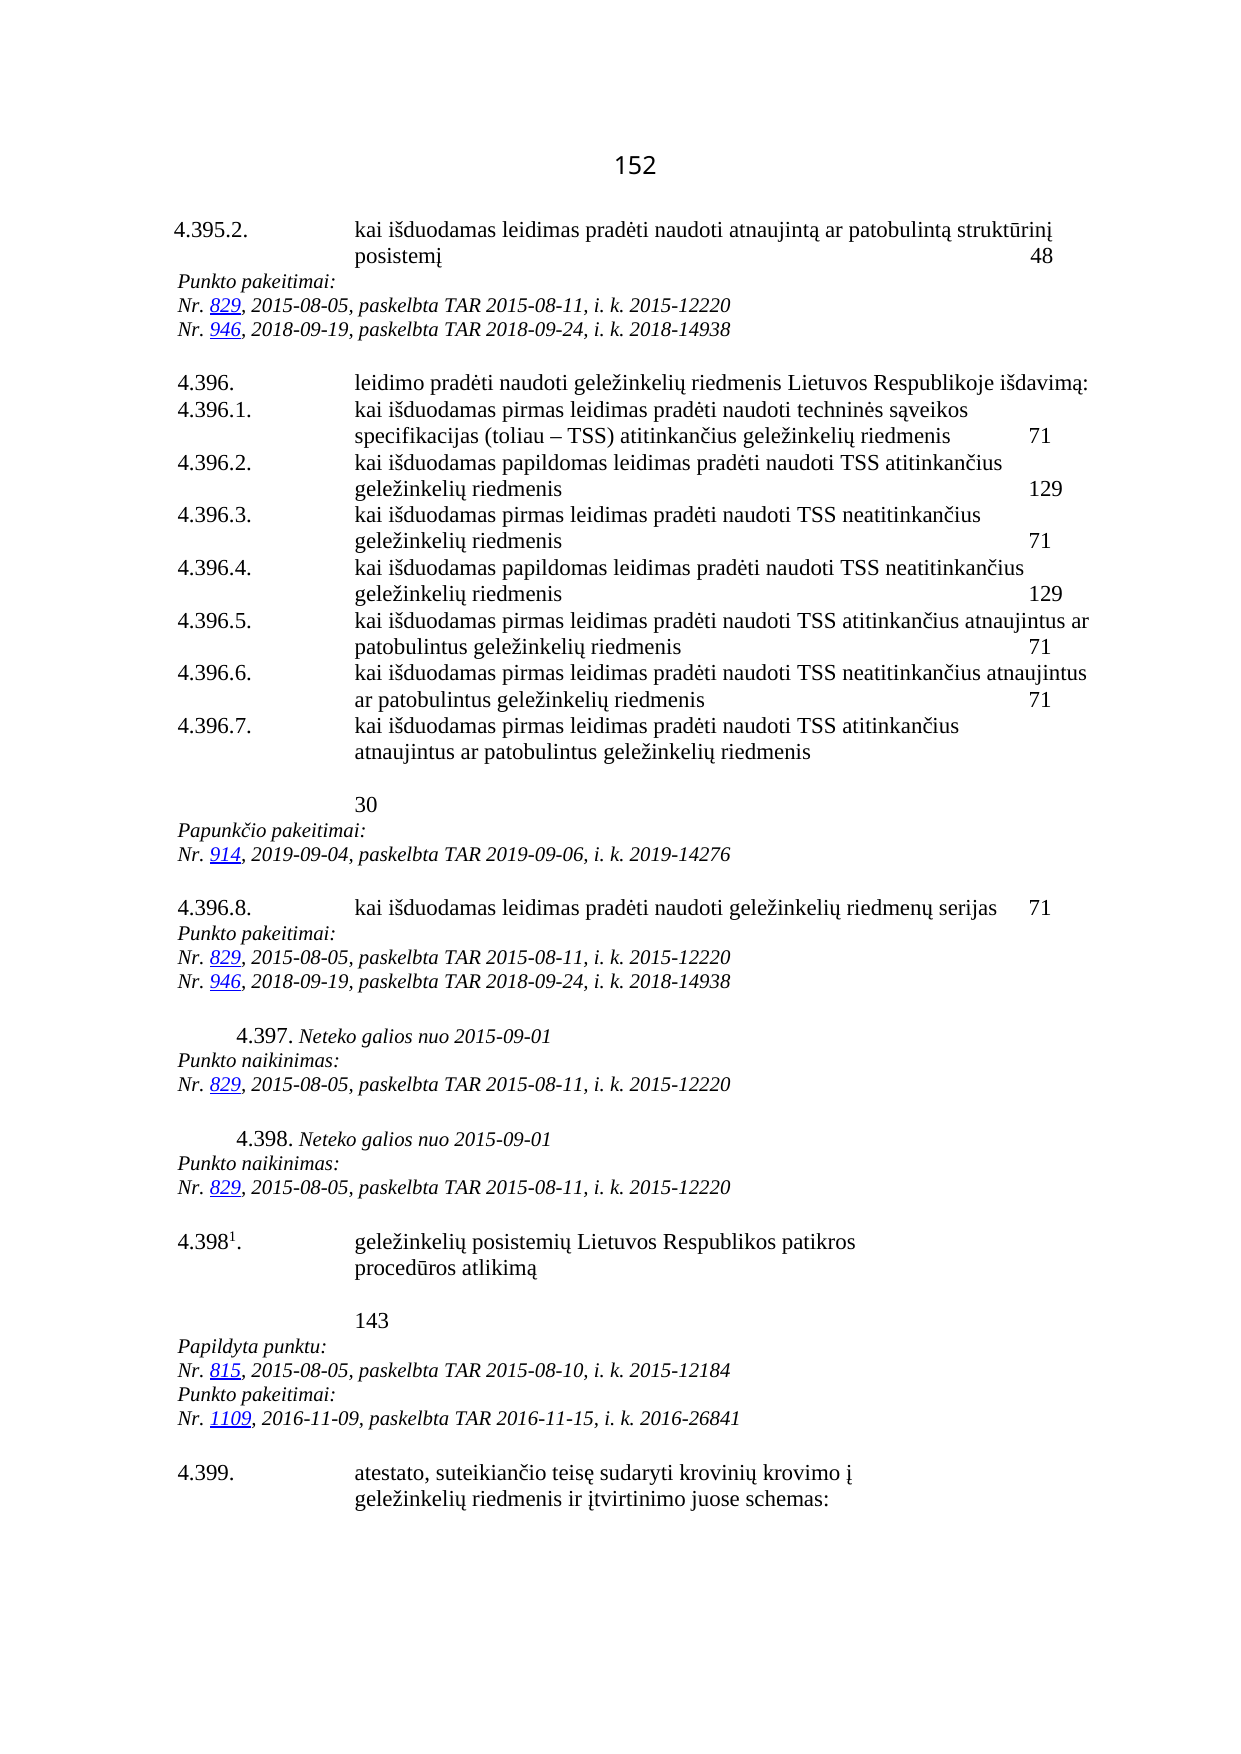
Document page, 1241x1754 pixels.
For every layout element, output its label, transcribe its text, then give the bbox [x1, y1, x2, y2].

text Papunkčio pakeitimai: [177, 817, 1093, 842]
text Punkto pakeitimai: [177, 921, 1093, 945]
text 4.399. atestato, suteikiančio teisę sudaryti krovinių krovimo į [177, 1458, 945, 1485]
text Punkto pakeitimai: [177, 268, 1093, 293]
text Nr. 946, 2018-09-19, paskelbta TAR 2018-09-24, i. k. 2018-14938 [177, 969, 1093, 993]
text Nr. 829, 2015-08-05, paskelbta TAR 2015-08-11, i. k. 2015-12220 [177, 945, 1093, 969]
text Nr. 914, 2019-09-04, paskelbta TAR 2019-09-06, i. k. 2019-14276 [177, 842, 1093, 866]
text 4.396.7. kai išduodamas pirmas leidimas pradėti naudoti TSS atitinkančius atnaujintus ar patobulintus geležinkelių riedmenis 30 [177, 712, 1034, 817]
text geležinkelių riedmenis ir įtvirtinimo juose schemas: [354, 1485, 945, 1511]
text Nr. 829, 2015-08-05, paskelbta TAR 2015-08-11, i. k. 2015-12220 [177, 293, 1093, 317]
text procedūros atlikimą 143 [354, 1254, 892, 1333]
text 4.396. leidimo pradėti naudoti geležinkelių riedmenis Lietuvos Respublikoje išdavimą: [177, 369, 1093, 396]
text 4.397. Neteko galios nuo 2015-09-01 [177, 1022, 1093, 1048]
text 4.396.1. kai išduodamas pirmas leidimas pradėti naudoti techninės sąveikos specifikacijas (toliau – TSS) atitinkančius geležinkelių riedmenis 71 [177, 396, 1093, 448]
text Nr. 1109, 2016-11-09, paskelbta TAR 2016-11-15, i. k. 2016-26841 [177, 1406, 1093, 1430]
text 4.396.4. kai išduodamas papildomas leidimas pradėti naudoti TSS neatitinkančius geležinkelių riedmenis 129 [177, 554, 1093, 607]
text 4.396.8. kai išduodamas leidimas pradėti naudoti geležinkelių riedmenų serijas 71 [177, 894, 1093, 921]
text 4.398. Neteko galios nuo 2015-09-01 [177, 1125, 1093, 1151]
text Nr. 829, 2015-08-05, paskelbta TAR 2015-08-11, i. k. 2015-12220 [177, 1072, 1093, 1096]
text 4.396.5. kai išduodamas pirmas leidimas pradėti naudoti TSS atitinkančius atnaujintus ar patobulintus geležinkelių riedmenis 71 [177, 607, 1093, 659]
text Papildyta punktu: [177, 1333, 1093, 1358]
text Nr. 815, 2015-08-05, paskelbta TAR 2015-08-10, i. k. 2015-12184 [177, 1358, 1093, 1382]
text 4.395.2. kai išduodamas leidimas pradėti naudoti atnaujintą ar patobulintą struktūrinį posistemį 48 [174, 216, 1093, 268]
text 4.396.2. kai išduodamas papildomas leidimas pradėti naudoti TSS atitinkančius geležinkelių riedmenis 129 [177, 448, 1093, 501]
text 4.396.6. kai išduodamas pirmas leidimas pradėti naudoti TSS neatitinkančius atnaujintus ar patobulintus geležinkelių riedmenis 71 [177, 659, 1093, 712]
text 4.3981. geležinkelių posistemių Lietuvos Respublikos patikros [177, 1228, 892, 1254]
text 4.396.3. kai išduodamas pirmas leidimas pradėti naudoti TSS neatitinkančius geležinkelių riedmenis 71 [177, 501, 1093, 554]
text Nr. 946, 2018-09-19, paskelbta TAR 2018-09-24, i. k. 2018-14938 [177, 317, 1093, 341]
text Punkto naikinimas: [177, 1048, 1093, 1072]
text Punkto naikinimas: [177, 1151, 1093, 1175]
text Nr. 829, 2015-08-05, paskelbta TAR 2015-08-11, i. k. 2015-12220 [177, 1175, 1093, 1199]
text Punkto pakeitimai: [177, 1382, 1093, 1406]
